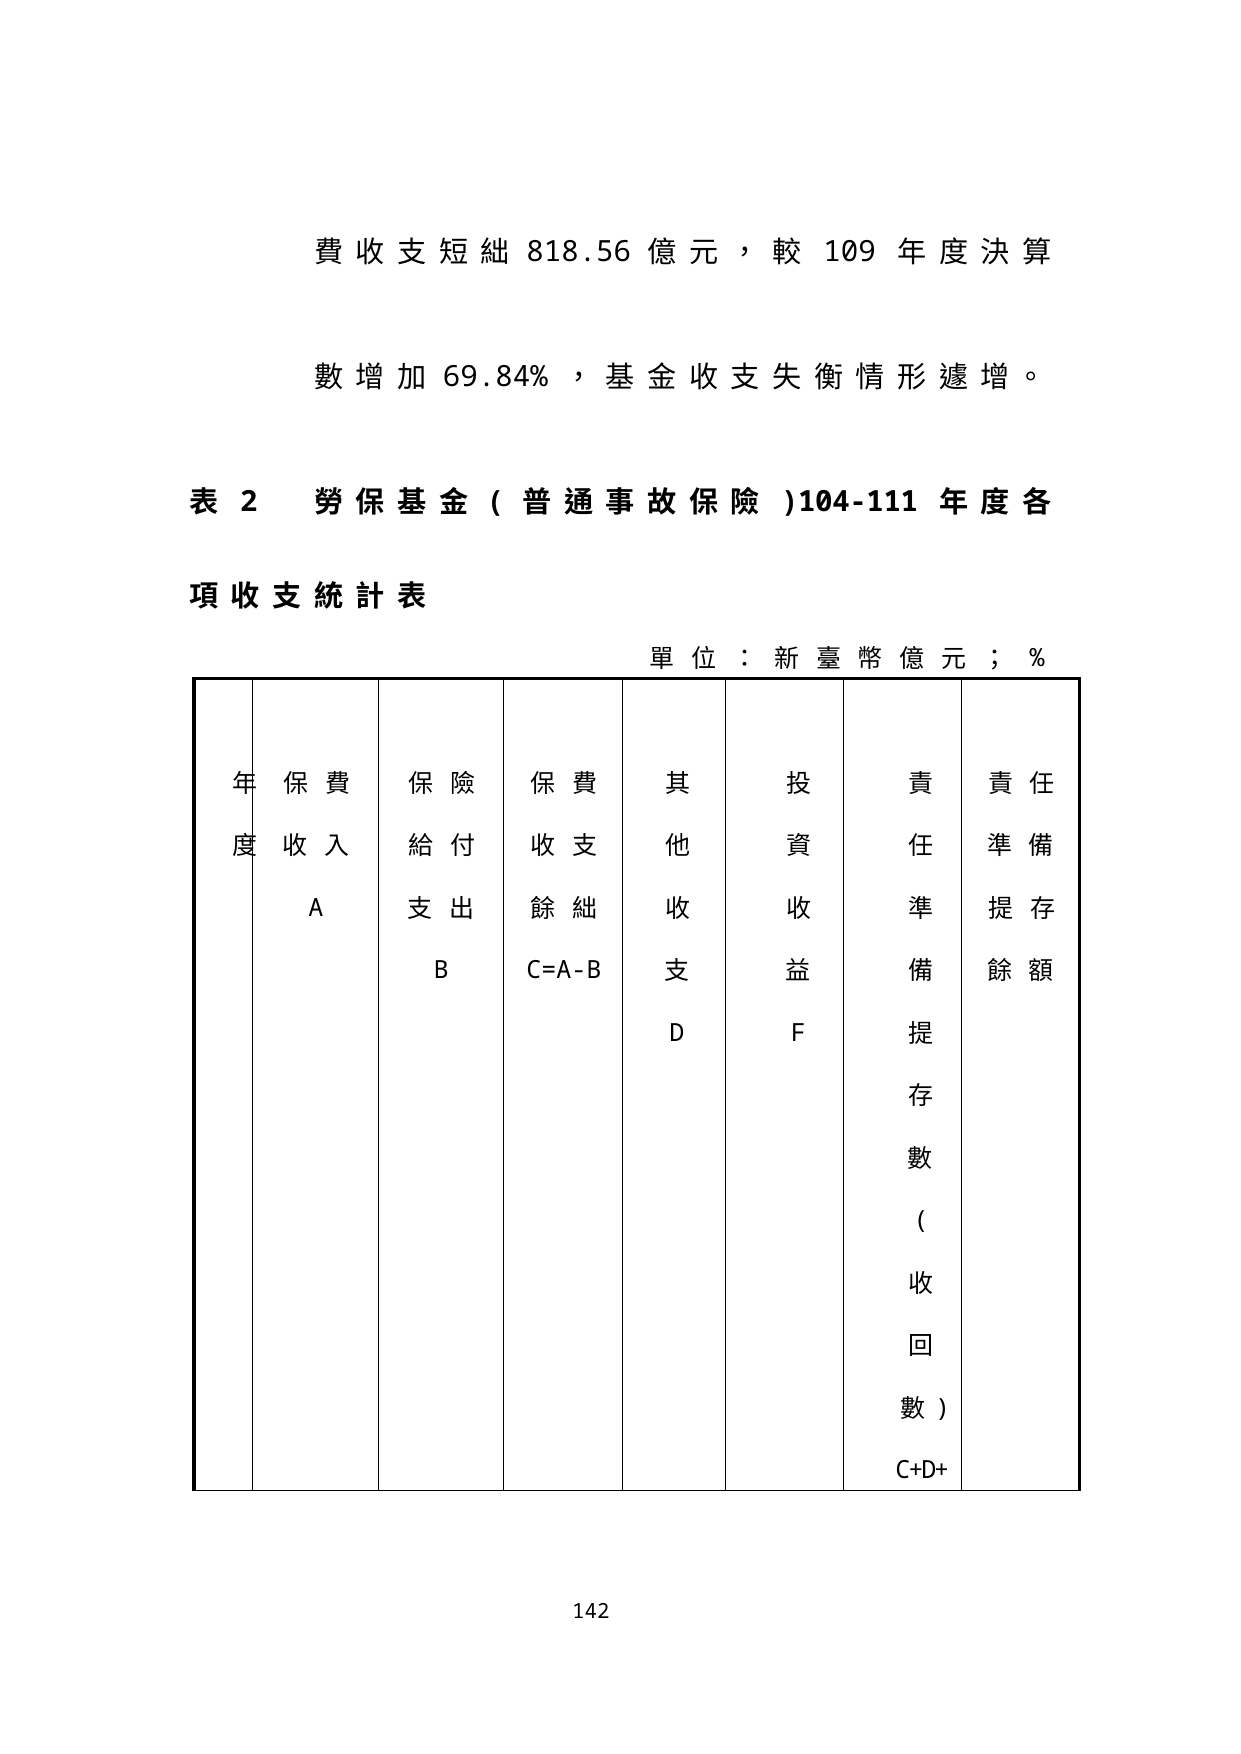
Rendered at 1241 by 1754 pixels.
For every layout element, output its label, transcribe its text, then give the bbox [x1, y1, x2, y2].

table_header 投資收益 F [726, 680, 843, 1490]
table_header 其他收支 D [623, 680, 725, 1490]
text 表2 勞保基金(普通事故保險)104-111年度各項收支統計表 [183, 427, 1058, 615]
text 費收支短絀818.56億元，較109年度決算數增加69.84%，基金收支失衡情形遽增。 [271, 177, 1058, 427]
table_header 年度 [196, 680, 252, 1490]
table_header 責任準備 提存餘額 [962, 680, 1078, 1490]
table_header 保費收入 A [253, 680, 378, 1490]
table_header 保險給付支出 B [379, 680, 503, 1490]
table_header 責任準備提存數(收回數) C+D+ [844, 680, 961, 1490]
table_header 保費收支餘絀 C=A-B [504, 680, 622, 1490]
text 單位：新臺幣億元；% [183, 615, 1058, 677]
